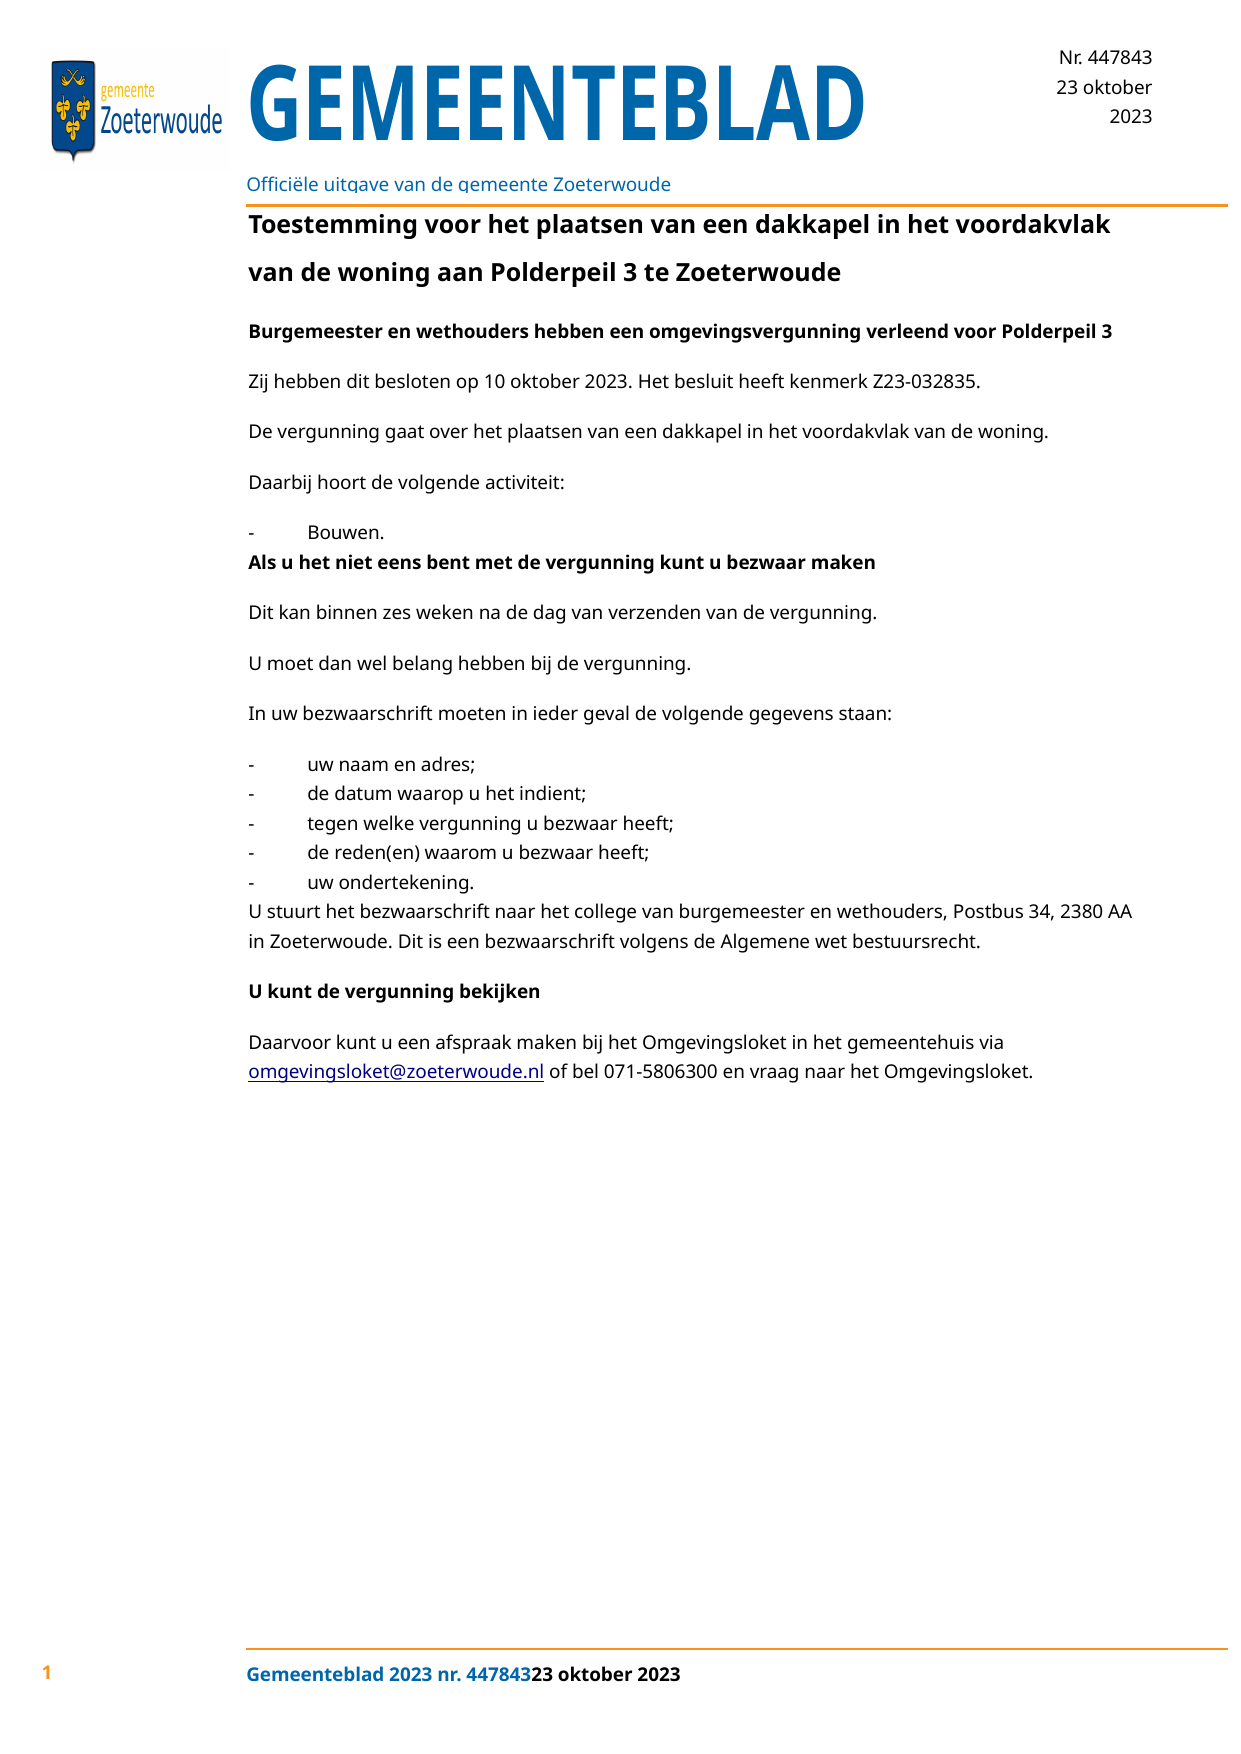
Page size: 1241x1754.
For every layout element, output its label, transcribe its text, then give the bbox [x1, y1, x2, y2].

picture [41, 47, 231, 172]
list uw naam en adres; [248, 751, 1152, 777]
text Daarbij hoort de volgende activiteit: [248, 469, 1152, 495]
list de datum waarop u het indient; [248, 780, 1152, 806]
list Bouwen. [248, 519, 1152, 545]
list de reden(en) waarom u bezwaar heeft; [248, 839, 1152, 865]
text U moet dan wel belang hebben bij de vergunning. [248, 650, 1152, 676]
list uw ondertekening. [248, 869, 1152, 895]
text In uw bezwaarschrift moeten in ieder geval de volgende gegevens staan: [248, 700, 1152, 726]
text U kunt de vergunning bekijken [248, 979, 1152, 1004]
text U stuurt het bezwaarschrift naar het college van burgemeester en wethouders, Postbus 34, 2380 AA in Zoeterwoude. Dit is een bezwaarschrift volgens de Algemene wet bestuursrecht. [248, 899, 1152, 954]
text Zij hebben dit besloten op 10 oktober 2023. Het besluit heeft kenmerk Z23-032835. [248, 368, 1152, 394]
text Toestemming voor het plaatsen van een dakkapel in het voordakvlak van de woning aan Polderpeil 3 te Zoeterwoude [248, 207, 1152, 288]
list tegen welke vergunning u bezwaar heeft; [248, 810, 1152, 836]
text Dit kan binnen zes weken na de dag van verzenden van de vergunning. [248, 599, 1152, 625]
text Daarvoor kunt u een afspraak maken bij het Omgevingsloket in het gemeentehuis via omgevingsloket@zoeterwoude.nl of bel 071-5806300 en vraag naar het Omgevingsloket. [248, 1029, 1152, 1084]
text De vergunning gaat over het plaatsen van een dakkapel in het voordakvlak van de woning. [248, 419, 1152, 444]
text Als u het niet eens bent met de vergunning kunt u bezwaar maken [248, 549, 1152, 575]
text Burgemeester en wethouders hebben een omgevingsvergunning verleend voor Polderpeil 3 [248, 318, 1152, 344]
